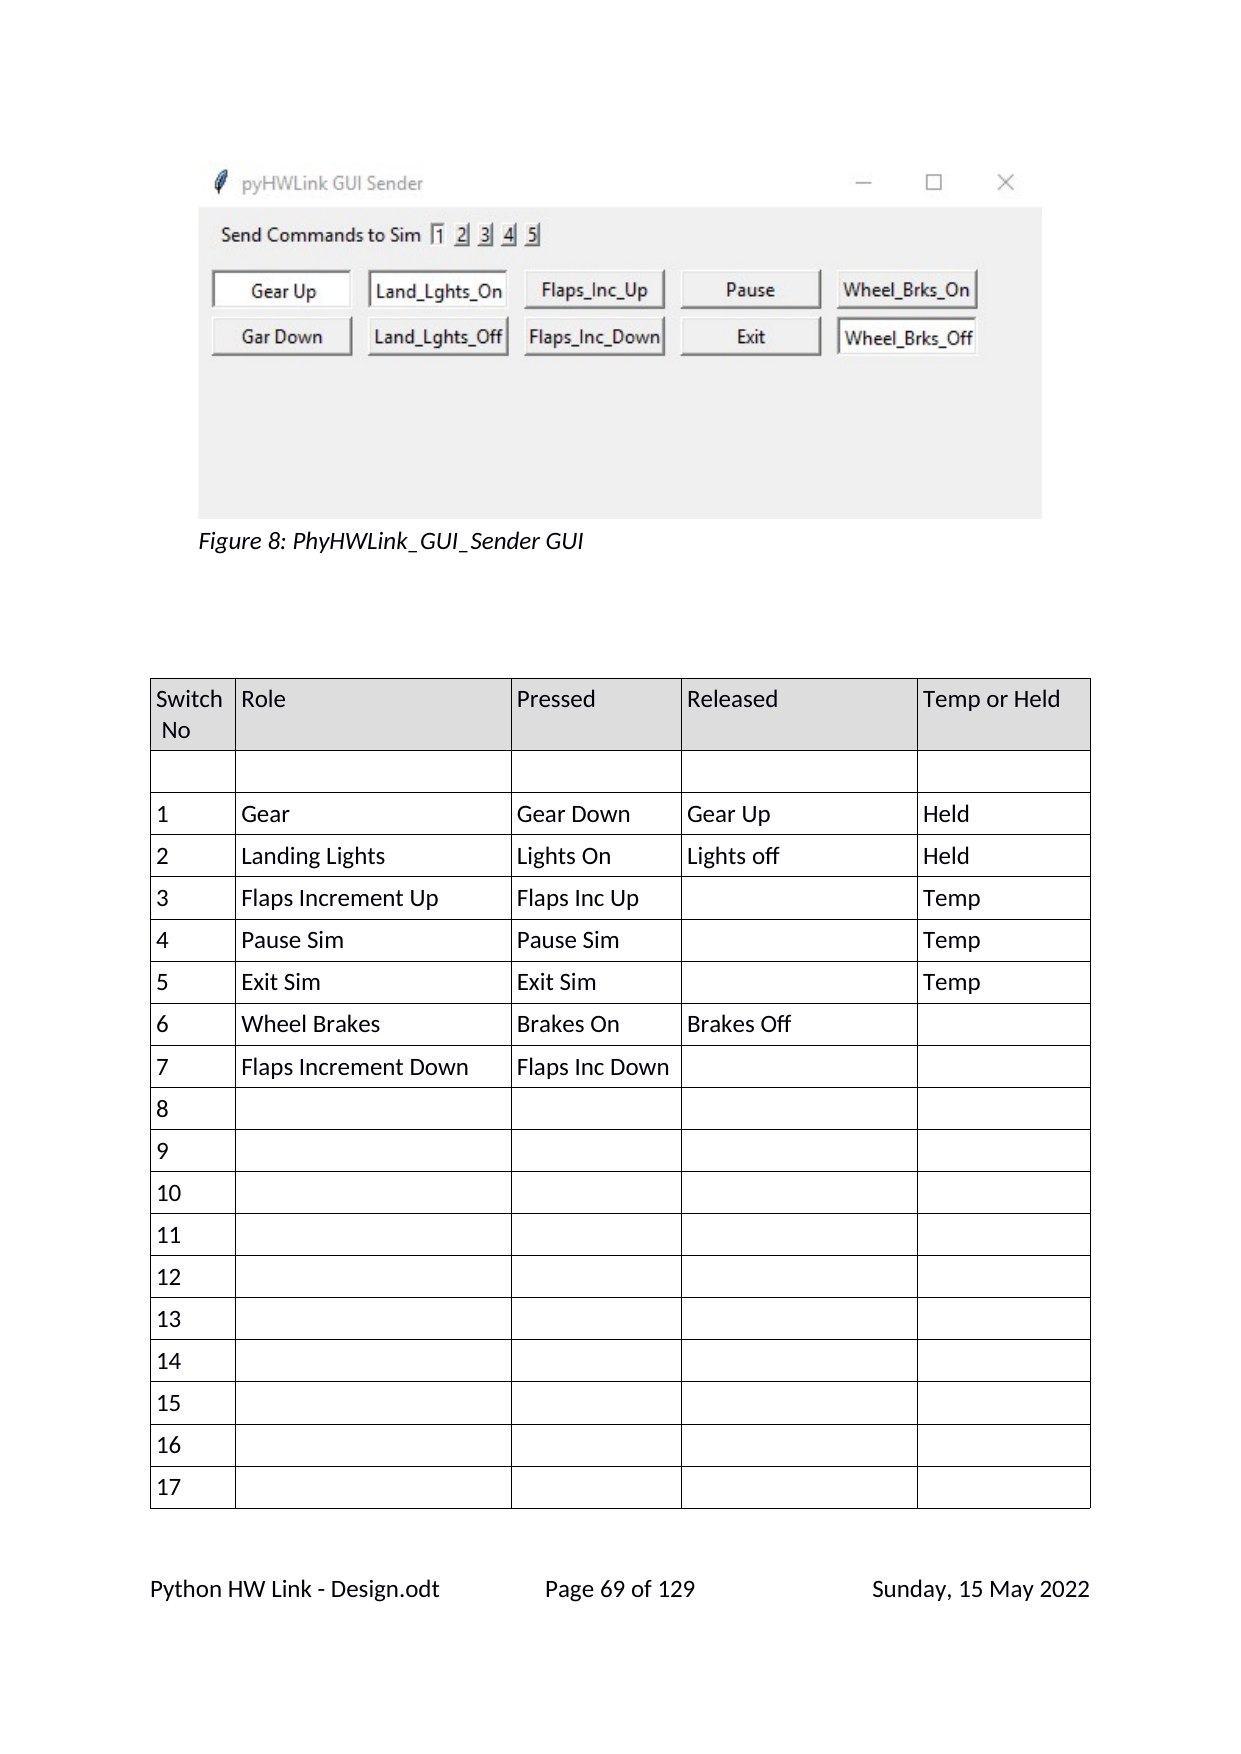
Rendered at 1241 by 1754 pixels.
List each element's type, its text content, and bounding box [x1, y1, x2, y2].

table_cell [236, 1382, 511, 1423]
table_cell Lights off [682, 835, 917, 876]
table_cell [682, 1298, 917, 1339]
table_cell [512, 1256, 681, 1297]
table_cell [682, 1340, 917, 1381]
table_cell [236, 1340, 511, 1381]
table_header Temp or Held [918, 679, 1090, 750]
table_cell [918, 1088, 1090, 1129]
table_cell Exit Sim [236, 962, 511, 1003]
table_cell [682, 1130, 917, 1171]
table_cell [512, 1425, 681, 1466]
table_header Released [682, 679, 917, 750]
table_cell [682, 1088, 917, 1129]
table_cell [682, 877, 917, 918]
table_cell Gear Down [512, 793, 681, 834]
table_cell Temp [918, 877, 1090, 918]
table_cell [918, 1130, 1090, 1171]
table_cell [151, 751, 235, 792]
table_cell 5 [151, 962, 235, 1003]
table_cell [918, 1046, 1090, 1087]
table_cell [236, 751, 511, 792]
table_cell [512, 1340, 681, 1381]
table_cell [236, 1130, 511, 1171]
table_cell [236, 1256, 511, 1297]
picture [198, 162, 1042, 519]
table_cell [918, 751, 1090, 792]
table_cell [682, 962, 917, 1003]
table_cell Pause Sim [236, 920, 511, 961]
table_cell Flaps Inc Down [512, 1046, 681, 1087]
table_cell [682, 1046, 917, 1087]
table_cell [512, 1214, 681, 1255]
table_cell 17 [151, 1467, 235, 1508]
table_cell [918, 1340, 1090, 1381]
table_cell 8 [151, 1088, 235, 1129]
table_cell 7 [151, 1046, 235, 1087]
table_cell Lights On [512, 835, 681, 876]
table_cell 2 [151, 835, 235, 876]
table_cell 11 [151, 1214, 235, 1255]
table_cell [682, 751, 917, 792]
table_cell Temp [918, 920, 1090, 961]
table_cell [918, 1256, 1090, 1297]
table_cell [682, 1172, 917, 1213]
table_cell 9 [151, 1130, 235, 1171]
table_cell [236, 1214, 511, 1255]
table_cell [236, 1172, 511, 1213]
table_header Pressed [512, 679, 681, 750]
table_cell 15 [151, 1382, 235, 1423]
table_cell Wheel Brakes [236, 1004, 511, 1045]
table_cell Landing Lights [236, 835, 511, 876]
table_cell [236, 1425, 511, 1466]
table_cell [512, 1382, 681, 1423]
table_cell [918, 1425, 1090, 1466]
table_cell [236, 1088, 511, 1129]
table_cell [682, 1256, 917, 1297]
table_cell 4 [151, 920, 235, 961]
table_cell [918, 1172, 1090, 1213]
table_cell 1 [151, 793, 235, 834]
table_cell Gear [236, 793, 511, 834]
table_cell [512, 751, 681, 792]
table_cell Flaps Inc Up [512, 877, 681, 918]
table_cell [918, 1382, 1090, 1423]
table_cell [236, 1467, 511, 1508]
text Figure 8: PhyHWLink_GUI_Sender GUI [198, 519, 1042, 556]
table_cell 13 [151, 1298, 235, 1339]
table_cell [918, 1298, 1090, 1339]
table_cell 3 [151, 877, 235, 918]
table_cell [512, 1088, 681, 1129]
table_cell Pause Sim [512, 920, 681, 961]
table_cell [682, 1467, 917, 1508]
table_header Switch No [151, 679, 235, 750]
table_cell 16 [151, 1425, 235, 1466]
table_cell 14 [151, 1340, 235, 1381]
table_cell Held [918, 793, 1090, 834]
table_cell 12 [151, 1256, 235, 1297]
table_cell [512, 1467, 681, 1508]
table_cell [918, 1214, 1090, 1255]
table_cell [512, 1298, 681, 1339]
table_cell 6 [151, 1004, 235, 1045]
table_cell Exit Sim [512, 962, 681, 1003]
table_cell Flaps Increment Down [236, 1046, 511, 1087]
table_cell Gear Up [682, 793, 917, 834]
table_cell Held [918, 835, 1090, 876]
table_cell 10 [151, 1172, 235, 1213]
table_cell [236, 1298, 511, 1339]
table_cell Temp [918, 962, 1090, 1003]
table_cell [682, 920, 917, 961]
table_cell [918, 1467, 1090, 1508]
table_cell [682, 1425, 917, 1466]
table_cell Brakes On [512, 1004, 681, 1045]
table_cell [918, 1004, 1090, 1045]
table_cell [512, 1130, 681, 1171]
table_cell [682, 1382, 917, 1423]
table_cell Brakes Off [682, 1004, 917, 1045]
table_cell [512, 1172, 681, 1213]
table_header Role [236, 679, 511, 750]
table_cell [682, 1214, 917, 1255]
table_cell Flaps Increment Up [236, 877, 511, 918]
